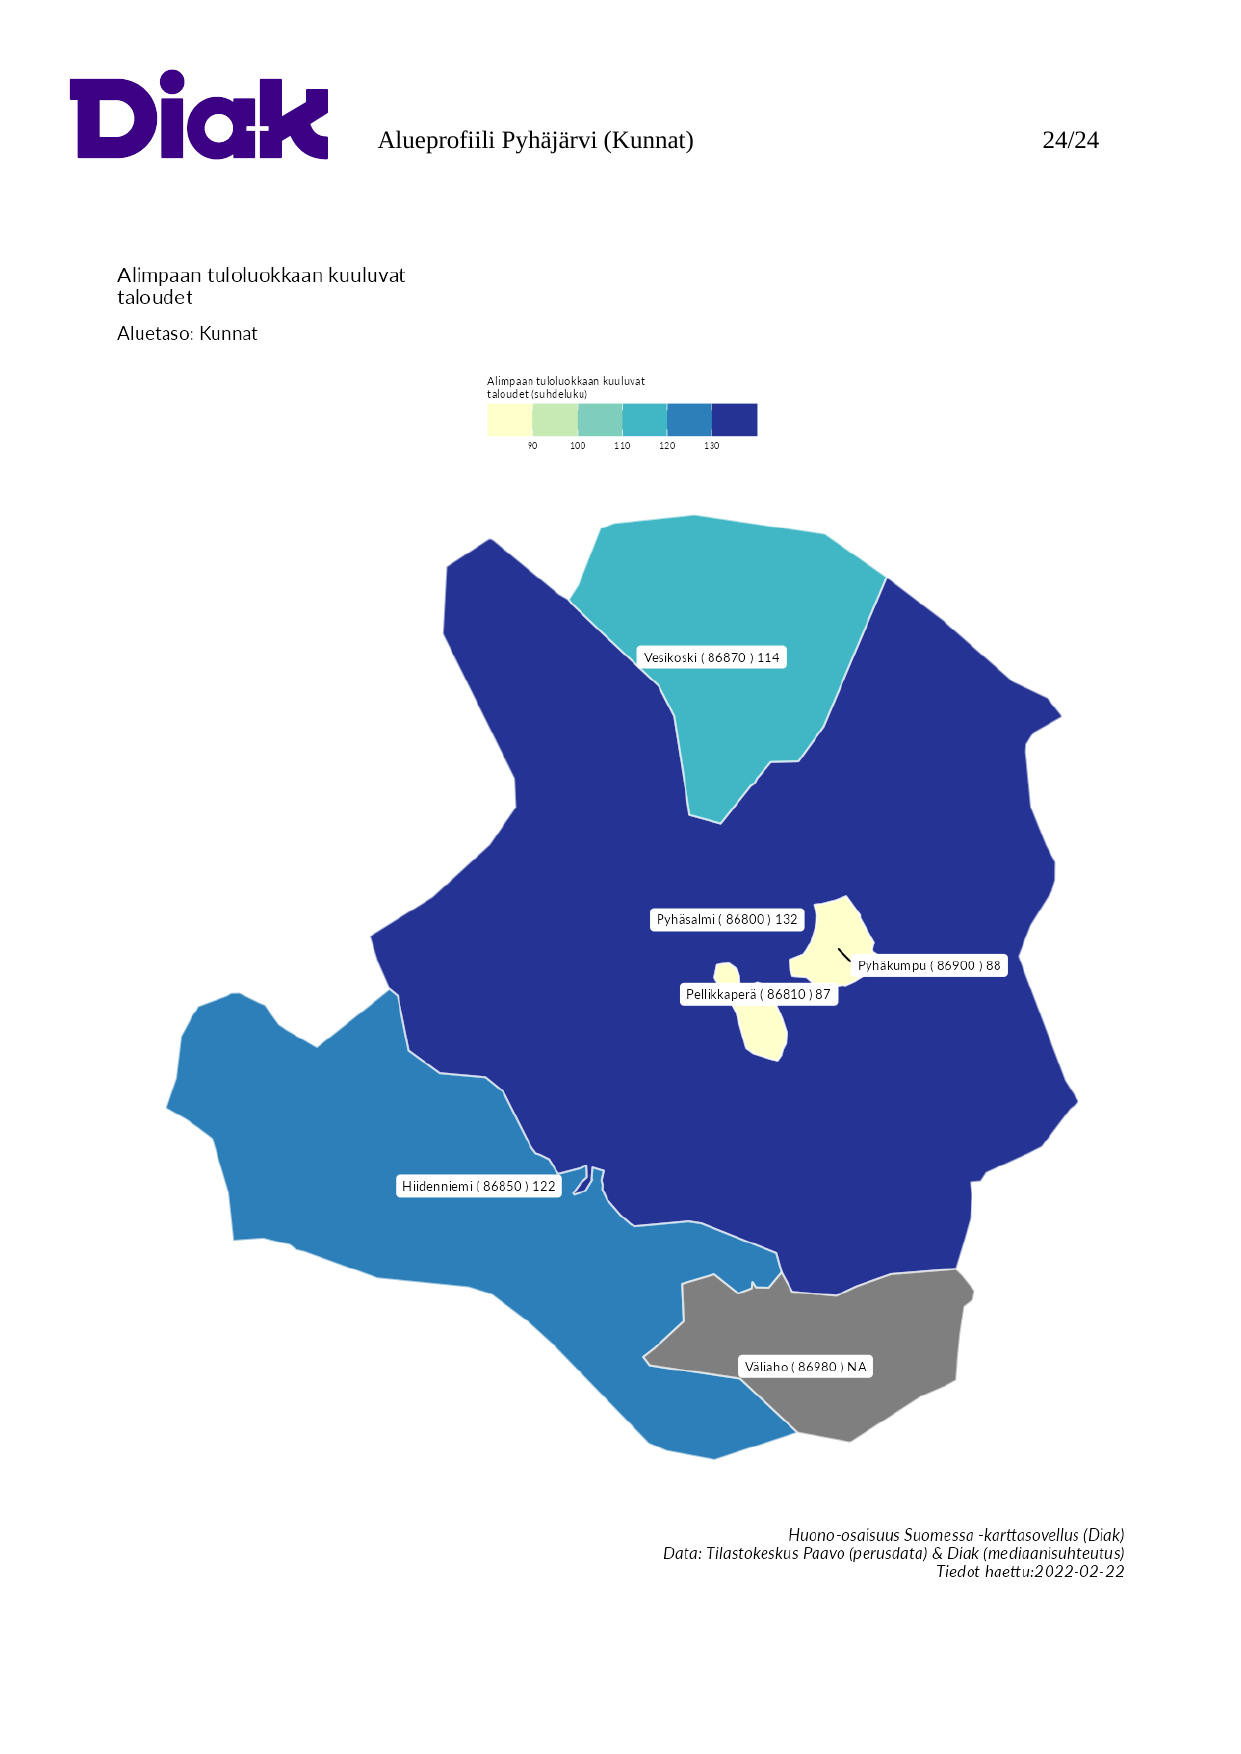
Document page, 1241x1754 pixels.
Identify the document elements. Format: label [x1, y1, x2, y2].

picture [61, 196, 1179, 1651]
